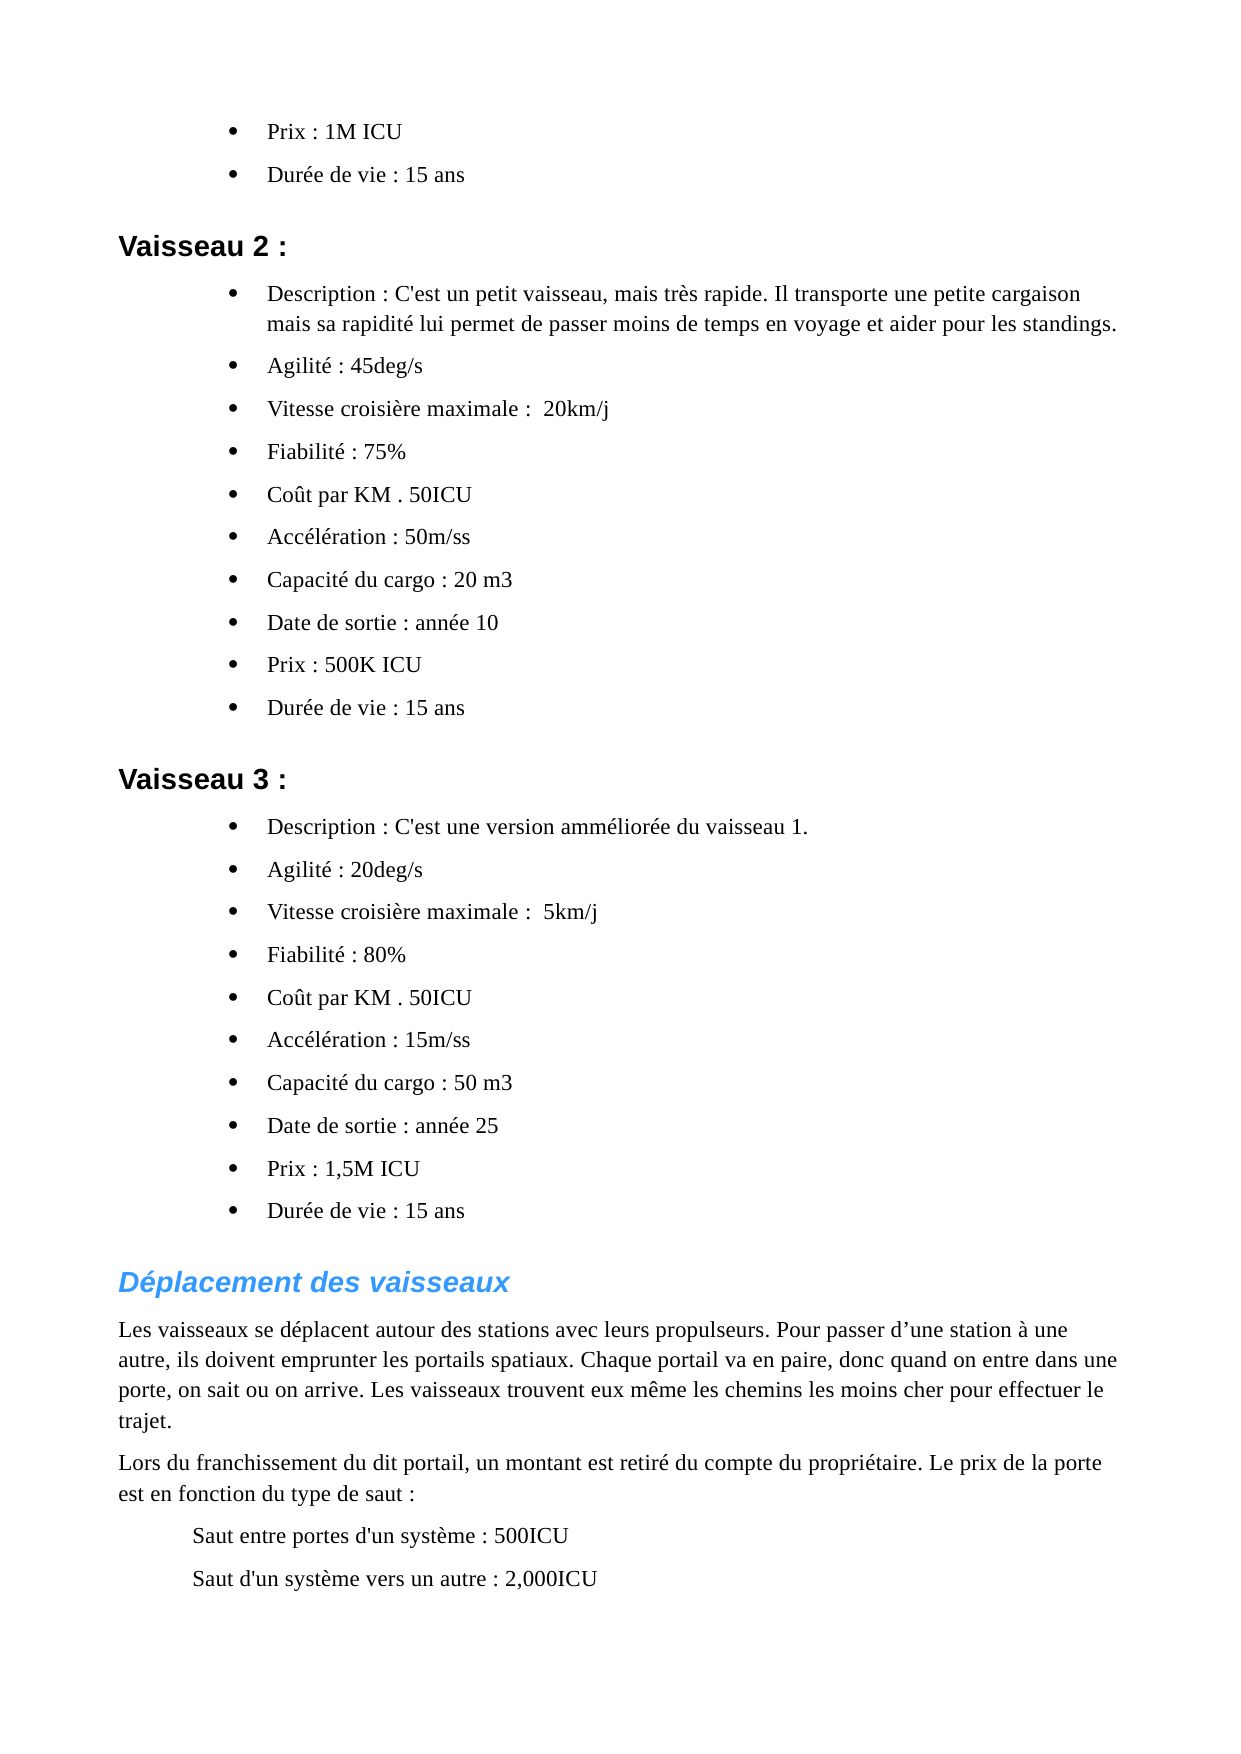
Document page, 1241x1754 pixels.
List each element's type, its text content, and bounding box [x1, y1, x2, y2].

text Lors du franchissement du dit portail, un montant est retiré du compte du propriétaire. Le prix de la porte est en fonction du type de saut : [118, 1449, 1122, 1506]
text Saut entre portes d'un système : 500ICU [118, 1522, 1122, 1549]
list Capacité du cargo : 50 m3 [229, 1069, 1122, 1096]
list Prix : 500K ICU [229, 651, 1122, 678]
list Coût par KM . 50ICU [229, 984, 1122, 1010]
list Capacité du cargo : 20 m3 [229, 566, 1122, 592]
list Fiabilité : 75% [229, 438, 1122, 464]
list Vitesse croisière maximale : 20km/j [229, 395, 1122, 422]
subtitle Déplacement des vaisseaux [118, 1265, 1122, 1298]
list Prix : 1,5M ICU [229, 1154, 1122, 1181]
list Accélération : 50m/ss [229, 523, 1122, 550]
list Description : C'est une version amméliorée du vaisseau 1. [229, 813, 1122, 839]
list Vitesse croisière maximale : 5km/j [229, 898, 1122, 925]
list Agilité : 45deg/s [229, 352, 1122, 379]
list Description : C'est un petit vaisseau, mais très rapide. Il transporte une petite cargaison mais sa rapidité lui permet de passer moins de temps en voyage et aider pour les standings. [229, 279, 1122, 336]
list Accélération : 15m/ss [229, 1026, 1122, 1053]
list Agilité : 20deg/s [229, 856, 1122, 882]
text Les vaisseaux se déplacent autour des stations avec leurs propulseurs. Pour passer d’une station à une autre, ils doivent emprunter les portails spatiaux. Chaque portail va en paire, donc quand on entre dans une porte, on sait ou on arrive. Les vaisseaux trouvent eux même les chemins les moins cher pour effectuer le trajet. [118, 1316, 1122, 1433]
list Fiabilité : 80% [229, 941, 1122, 967]
list Date de sortie : année 25 [229, 1112, 1122, 1138]
list Prix : 1M ICU [229, 118, 1122, 144]
list Durée de vie : 15 ans [229, 694, 1122, 721]
subtitle Vaisseau 3 : [118, 762, 1122, 795]
list Coût par KM . 50ICU [229, 481, 1122, 507]
text Saut d'un système vers un autre : 2,000ICU [118, 1565, 1122, 1591]
list Durée de vie : 15 ans [229, 1197, 1122, 1224]
list Date de sortie : année 10 [229, 609, 1122, 635]
list Durée de vie : 15 ans [229, 161, 1122, 187]
subtitle Vaisseau 2 : [118, 228, 1122, 262]
